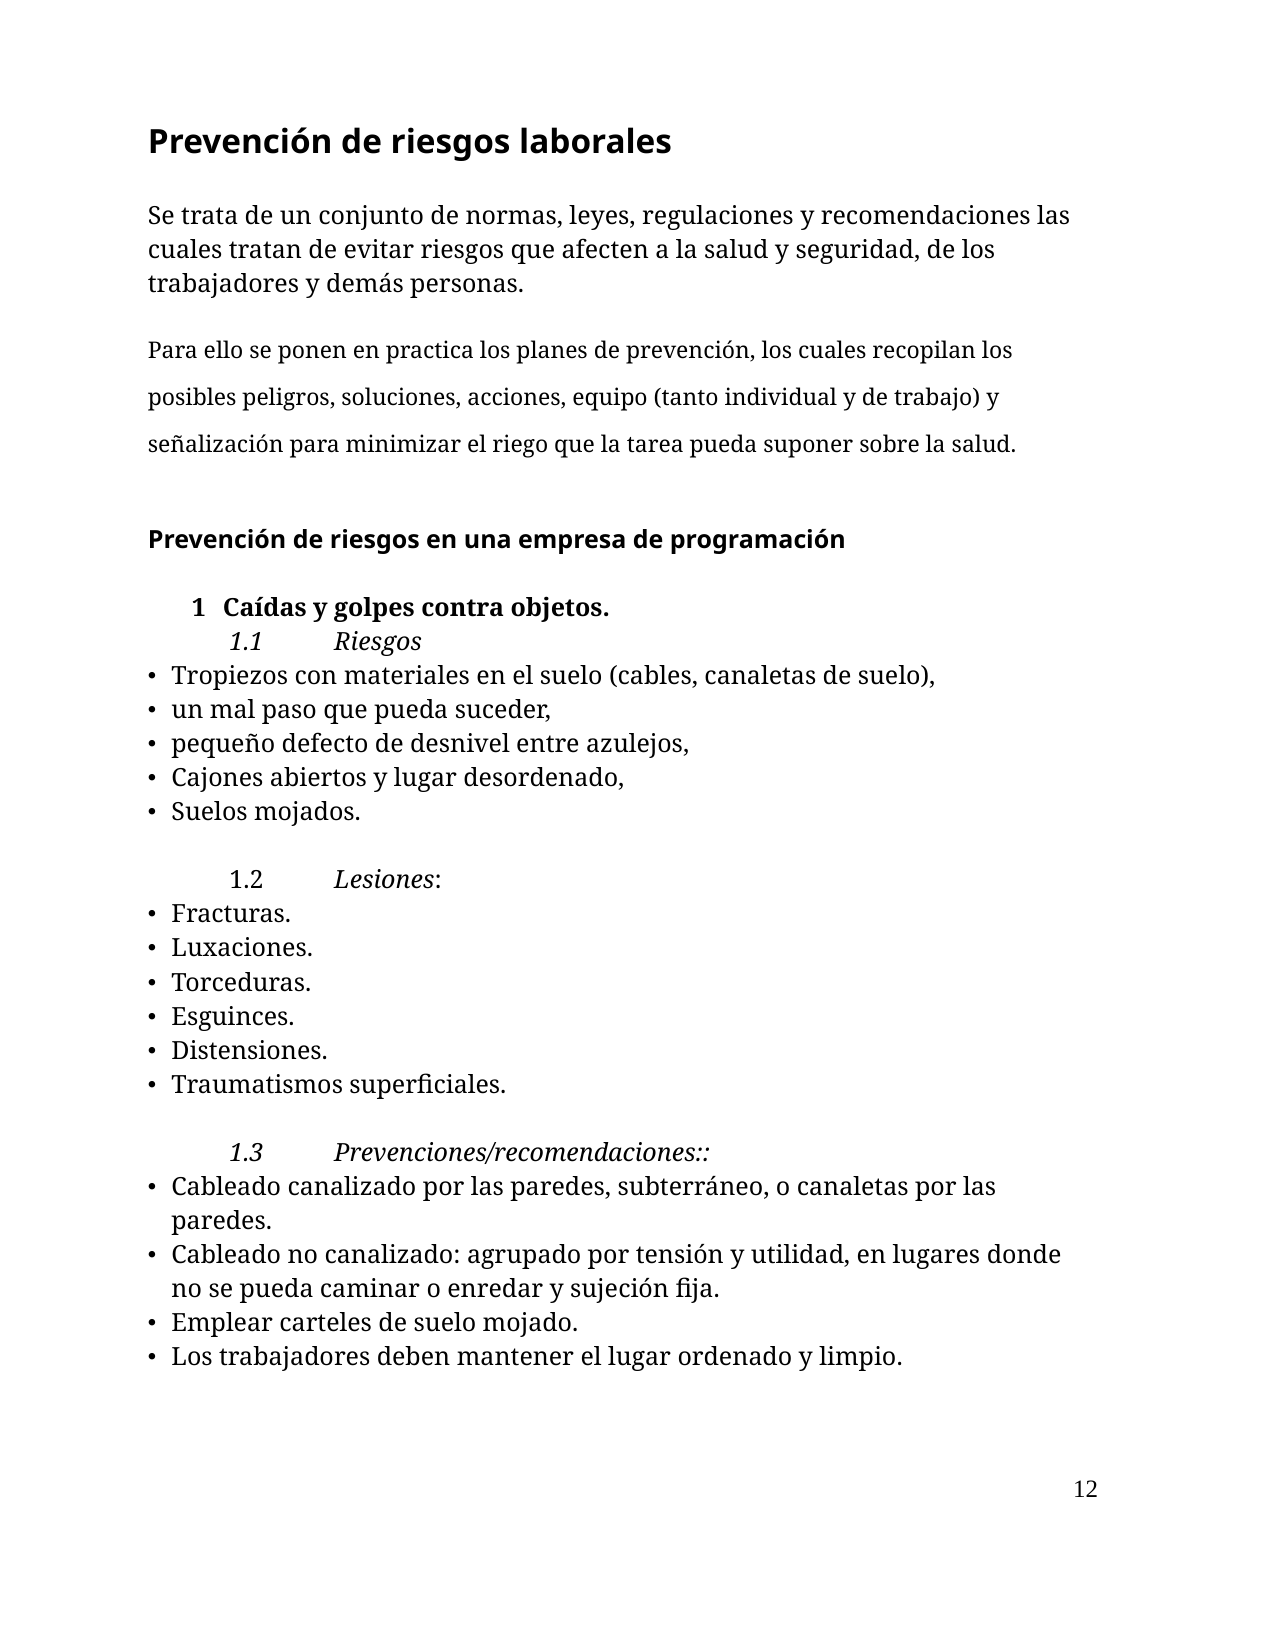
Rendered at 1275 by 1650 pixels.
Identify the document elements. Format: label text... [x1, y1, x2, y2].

list Prevenciones/recomendaciones:: [223, 1134, 1098, 1168]
list Traumatismos superficiales. [148, 1066, 1098, 1100]
list Suelos mojados. [148, 794, 1098, 828]
list Esguinces. [148, 998, 1098, 1032]
list Fracturas. [148, 896, 1098, 930]
list un mal paso que pueda suceder, [148, 692, 1098, 726]
list Emplear carteles de suelo mojado. [148, 1305, 1098, 1339]
list Torceduras. [148, 964, 1098, 998]
text Para ello se ponen en practica los planes de prevención, los cuales recopilan los posibles peligros, soluciones, acciones, equipo (tanto individual y de trabajo) y señalización para minimizar el riego que la tarea pueda suponer sobre la salud. [148, 334, 1098, 459]
list pequeño defecto de desnivel entre azulejos, [148, 726, 1098, 760]
list Lesiones: [223, 862, 1098, 896]
list Cableado canalizado por las paredes, subterráneo, o canaletas por las paredes. [148, 1168, 1098, 1237]
list Luxaciones. [148, 930, 1098, 964]
list Caídas y golpes contra objetos. [185, 589, 1098, 623]
list Riesgos [223, 623, 1098, 658]
text Prevención de riesgos en una empresa de programación [148, 521, 1098, 555]
list Tropiezos con materiales en el suelo (cables, canaletas de suelo), [148, 658, 1098, 692]
text Se trata de un conjunto de normas, leyes, regulaciones y recomendaciones las cuales tratan de evitar riesgos que afecten a la salud y seguridad, de los trabajadores y demás personas. [148, 198, 1098, 300]
list Distensiones. [148, 1032, 1098, 1066]
list Cableado no canalizado: agrupado por tensión y utilidad, en lugares donde no se pueda caminar o enredar y sujeción fija. [148, 1237, 1098, 1305]
text Prevención de riesgos laborales [148, 118, 1098, 163]
list Cajones abiertos y lugar desordenado, [148, 760, 1098, 794]
list Los trabajadores deben mantener el lugar ordenado y limpio. [148, 1339, 1098, 1373]
